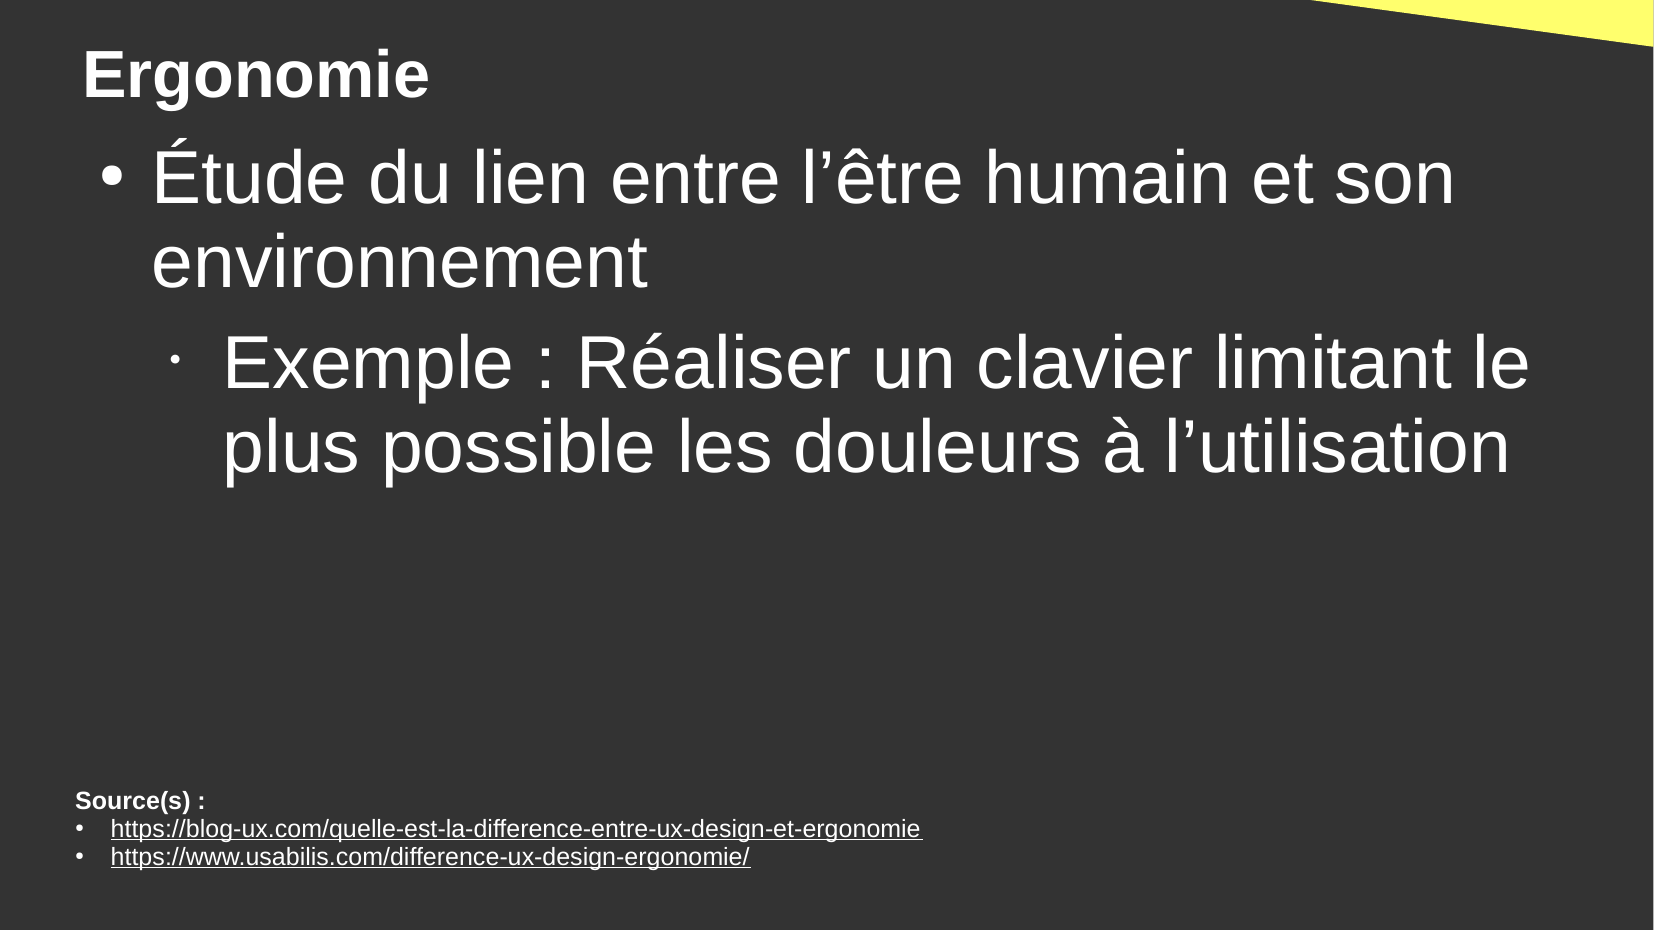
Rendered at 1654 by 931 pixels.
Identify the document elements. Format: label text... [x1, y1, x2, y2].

text_box Source(s) : https://blog-ux.com/quelle-est-la-difference-entre-ux-design-et-ergonomie https://www.usabilis.com/difference-ux-design-ergonomie/ [60, 779, 1546, 931]
title Ergonomie [82, 37, 1571, 114]
text_box [1310, 0, 1654, 47]
list Étude du lien entre l’être humain et son environnement Exemple : Réaliser un clavier limitant le plus possible les douleurs à l’utilisation [80, 135, 1620, 804]
